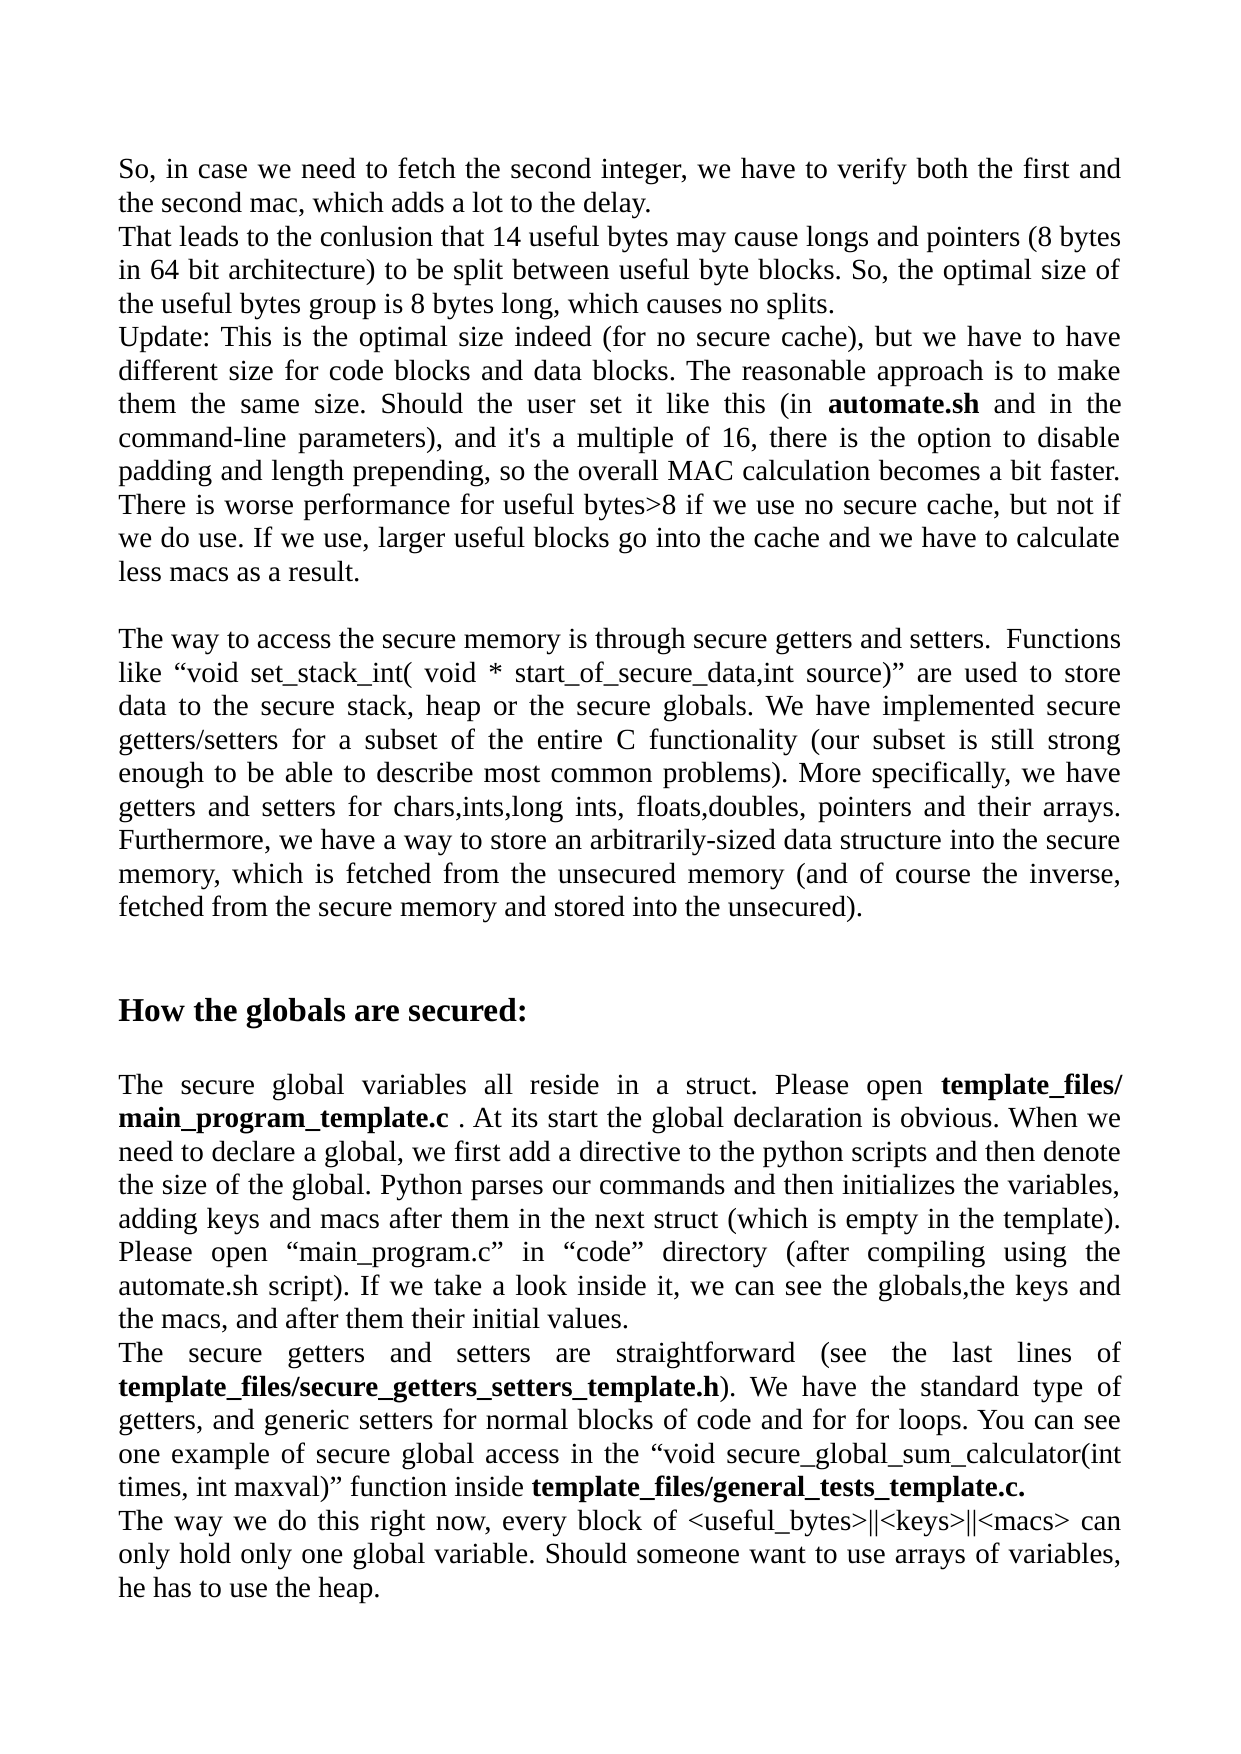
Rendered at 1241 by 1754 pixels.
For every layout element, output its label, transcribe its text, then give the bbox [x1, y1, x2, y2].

text So, in case we need to fetch the second integer, we have to verify both the first and the second mac, which adds a lot to the delay. [118, 152, 1122, 219]
text That leads to the conlusion that 14 useful bytes may cause longs and pointers (8 bytes in 64 bit architecture) to be split between useful byte blocks. So, the optimal size of the useful bytes group is 8 bytes long, which causes no splits. [118, 219, 1122, 319]
text The way to access the secure memory is through secure getters and setters. Functions like “void set_stack_int( void * start_of_secure_data,int source)” are used to store data to the secure stack, heap or the secure globals. We have implemented secure getters/setters for a subset of the entire C functionality (our subset is still strong enough to be able to describe most common problems). More specifically, we have getters and setters for chars,ints,long ints, floats,doubles, pointers and their arrays. Furthermore, we have a way to store an arbitrarily-sized data structure into the secure memory, which is fetched from the unsecured memory (and of course the inverse, fetched from the secure memory and stored into the unsecured). [118, 621, 1122, 923]
text The secure global variables all reside in a struct. Please open template_files/ main_program_template.c . At its start the global declaration is obvious. When we need to declare a global, we first add a directive to the python scripts and then denote the size of the global. Python parses our commands and then initializes the variables, adding keys and macs after them in the next struct (which is empty in the template). Please open “main_program.c” in “code” directory (after compiling using the automate.sh script). If we take a look inside it, we can see the globals,the keys and the macs, and after them their initial values. [118, 1067, 1122, 1335]
text Update: This is the optimal size indeed (for no secure cache), but we have to have different size for code blocks and data blocks. The reasonable approach is to make them the same size. Should the user set it like this (in automate.sh and in the command-line parameters), and it's a multiple of 16, there is the option to disable padding and length prepending, so the overall MAC calculation becomes a bit faster. There is worse performance for useful bytes>8 if we use no secure cache, but not if we do use. If we use, larger useful blocks go into the cache and we have to calculate less macs as a result. [118, 319, 1122, 588]
text The secure getters and setters are straightforward (see the last lines of template_files/secure_getters_setters_template.h). We have the standard type of getters, and generic setters for normal blocks of code and for for loops. You can see one example of secure global access in the “void secure_global_sum_calculator(int times, int maxval)” function inside template_files/general_tests_template.c. [118, 1335, 1122, 1503]
text The way we do this right now, every block of <useful_bytes>||<keys>||<macs> can only hold only one global variable. Should someone want to use arrays of variables, he has to use the heap. [118, 1503, 1122, 1603]
text How the globals are secured: [118, 990, 1122, 1028]
